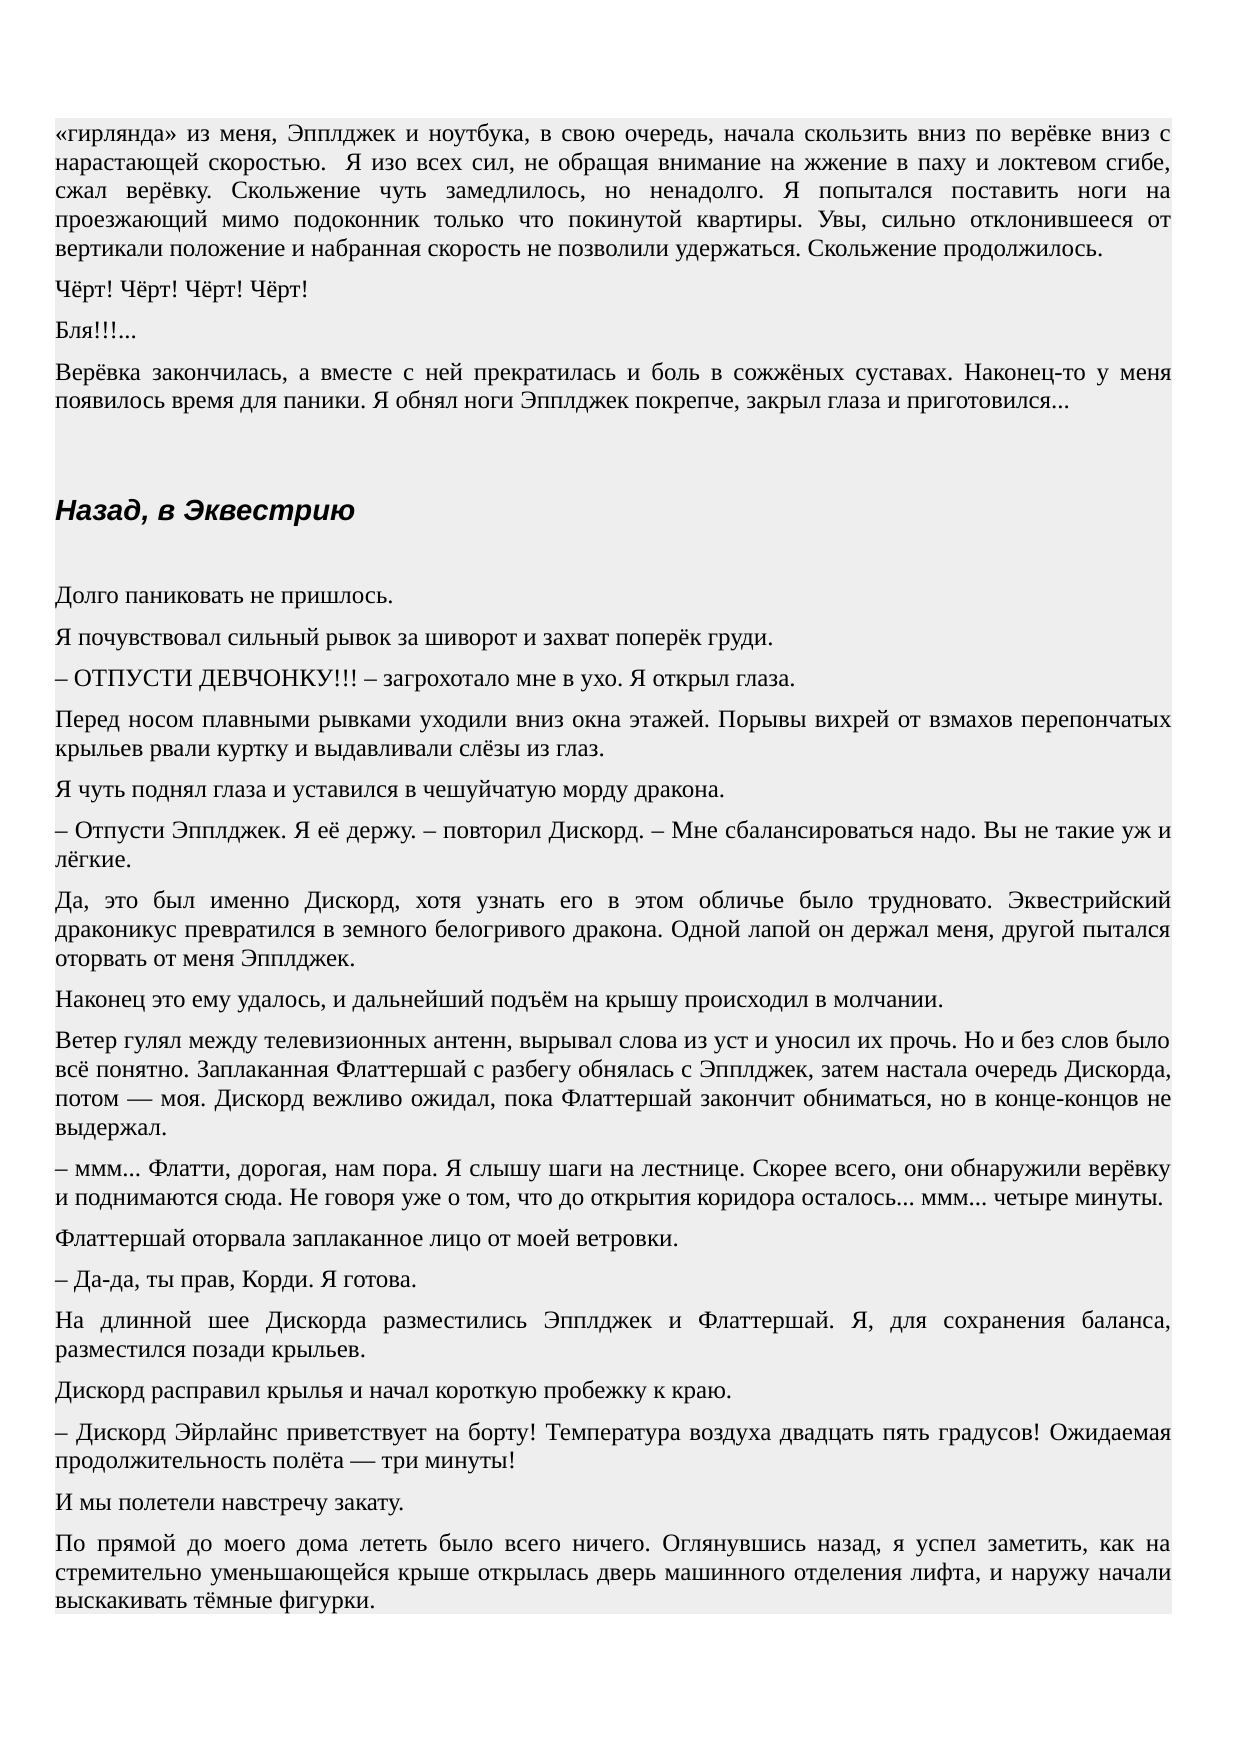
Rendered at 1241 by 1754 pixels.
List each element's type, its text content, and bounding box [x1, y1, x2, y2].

text Перед носом плавными рывками уходили вниз окна этажей. Порывы вихрей от взмахов перепончатых крыльев рвали куртку и выдавливали слёзы из глаз. [55, 704, 1172, 762]
text Да, это был именно Дискорд, хотя узнать его в этом обличье было трудновато. Эквестрийский драконикус превратился в земного белогривого дракона. Одной лапой он держал меня, другой пытался оторвать от меня Эпплджек. [55, 885, 1172, 972]
text – ОТПУСТИ ДЕВЧОНКУ!!! – загрохотало мне в ухо. Я открыл глаза. [55, 663, 1172, 692]
text Бля!!!... [55, 316, 1172, 344]
text Ветер гулял между телевизионных антенн, вырывал слова из уст и уносил их прочь. Но и без слов было всё понятно. Заплаканная Флаттершай с разбегу обнялась с Эпплджек, затем настала очередь Дискорда, потом — моя. Дискорд вежливо ожидал, пока Флаттершай закончит обниматься, но в конце-концов не выдержал. [55, 1025, 1172, 1140]
text Верёвка закончилась, а вместе с ней прекратилась и боль в сожжёных суставах. Наконец-то у меня появилось время для паники. Я обнял ноги Эпплджек покрепче, закрыл глаза и приготовился... [55, 357, 1172, 414]
text «гирлянда» из меня, Эпплджек и ноутбука, в свою очередь, начала скользить вниз по верёвке вниз с нарастающей скоростью. Я изо всех сил, не обращая внимание на жжение в паху и локтевом сгибе, сжал верёвку. Скольжение чуть замедлилось, но ненадолго. Я попытался поставить ноги на проезжающий мимо подоконник только что покинутой квартиры. Увы, сильно отклонившееся от вертикали положение и набранная скорость не позволили удержаться. Скольжение продолжилось. [55, 118, 1172, 262]
text – Дискорд Эйрлайнс приветствует на борту! Температура воздуха двадцать пять градусов! Ожидаемая продолжительность полёта — три минуты! [55, 1417, 1172, 1474]
text Долго паниковать не пришлось. [55, 580, 1172, 609]
text Чёрт! Чёрт! Чёрт! Чёрт! [55, 274, 1172, 303]
text Я почувствовал сильный рывок за шиворот и захват поперёк груди. [55, 622, 1172, 650]
text – ммм... Флатти, дорогая, нам пора. Я слышу шаги на лестнице. Скорее всего, они обнаружили верёвку и поднимаются сюда. Не говоря уже о том, что до открытия коридора осталось... ммм... четыре минуты. [55, 1153, 1172, 1210]
text Дискорд расправил крылья и начал короткую пробежку к краю. [55, 1375, 1172, 1404]
text И мы полетели навстречу закату. [55, 1487, 1172, 1515]
text Флаттершай оторвала заплаканное лицо от моей ветровки. [55, 1223, 1172, 1252]
text – Отпусти Эпплджек. Я её держу. – повторил Дискорд. – Мне сбалансироваться надо. Вы не такие уж и лёгкие. [55, 815, 1172, 873]
text По прямой до моего дома лететь было всего ничего. Оглянувшись назад, я успел заметить, как на стремительно уменьшающейся крыше открылась дверь машинного отделения лифта, и наружу начали выскакивать тёмные фигурки. [55, 1528, 1172, 1614]
text На длинной шее Дискорда разместились Эпплджек и Флаттершай. Я, для сохранения баланса, разместился позади крыльев. [55, 1305, 1172, 1363]
text Наконец это ему удалось, и дальнейший подъём на крышу происходил в молчании. [55, 984, 1172, 1013]
text Я чуть поднял глаза и уставился в чешуйчатую морду дракона. [55, 774, 1172, 803]
text – Да-да, ты прав, Корди. Я готова. [55, 1264, 1172, 1293]
subtitle Назад, в Эквестрию [55, 493, 1172, 527]
